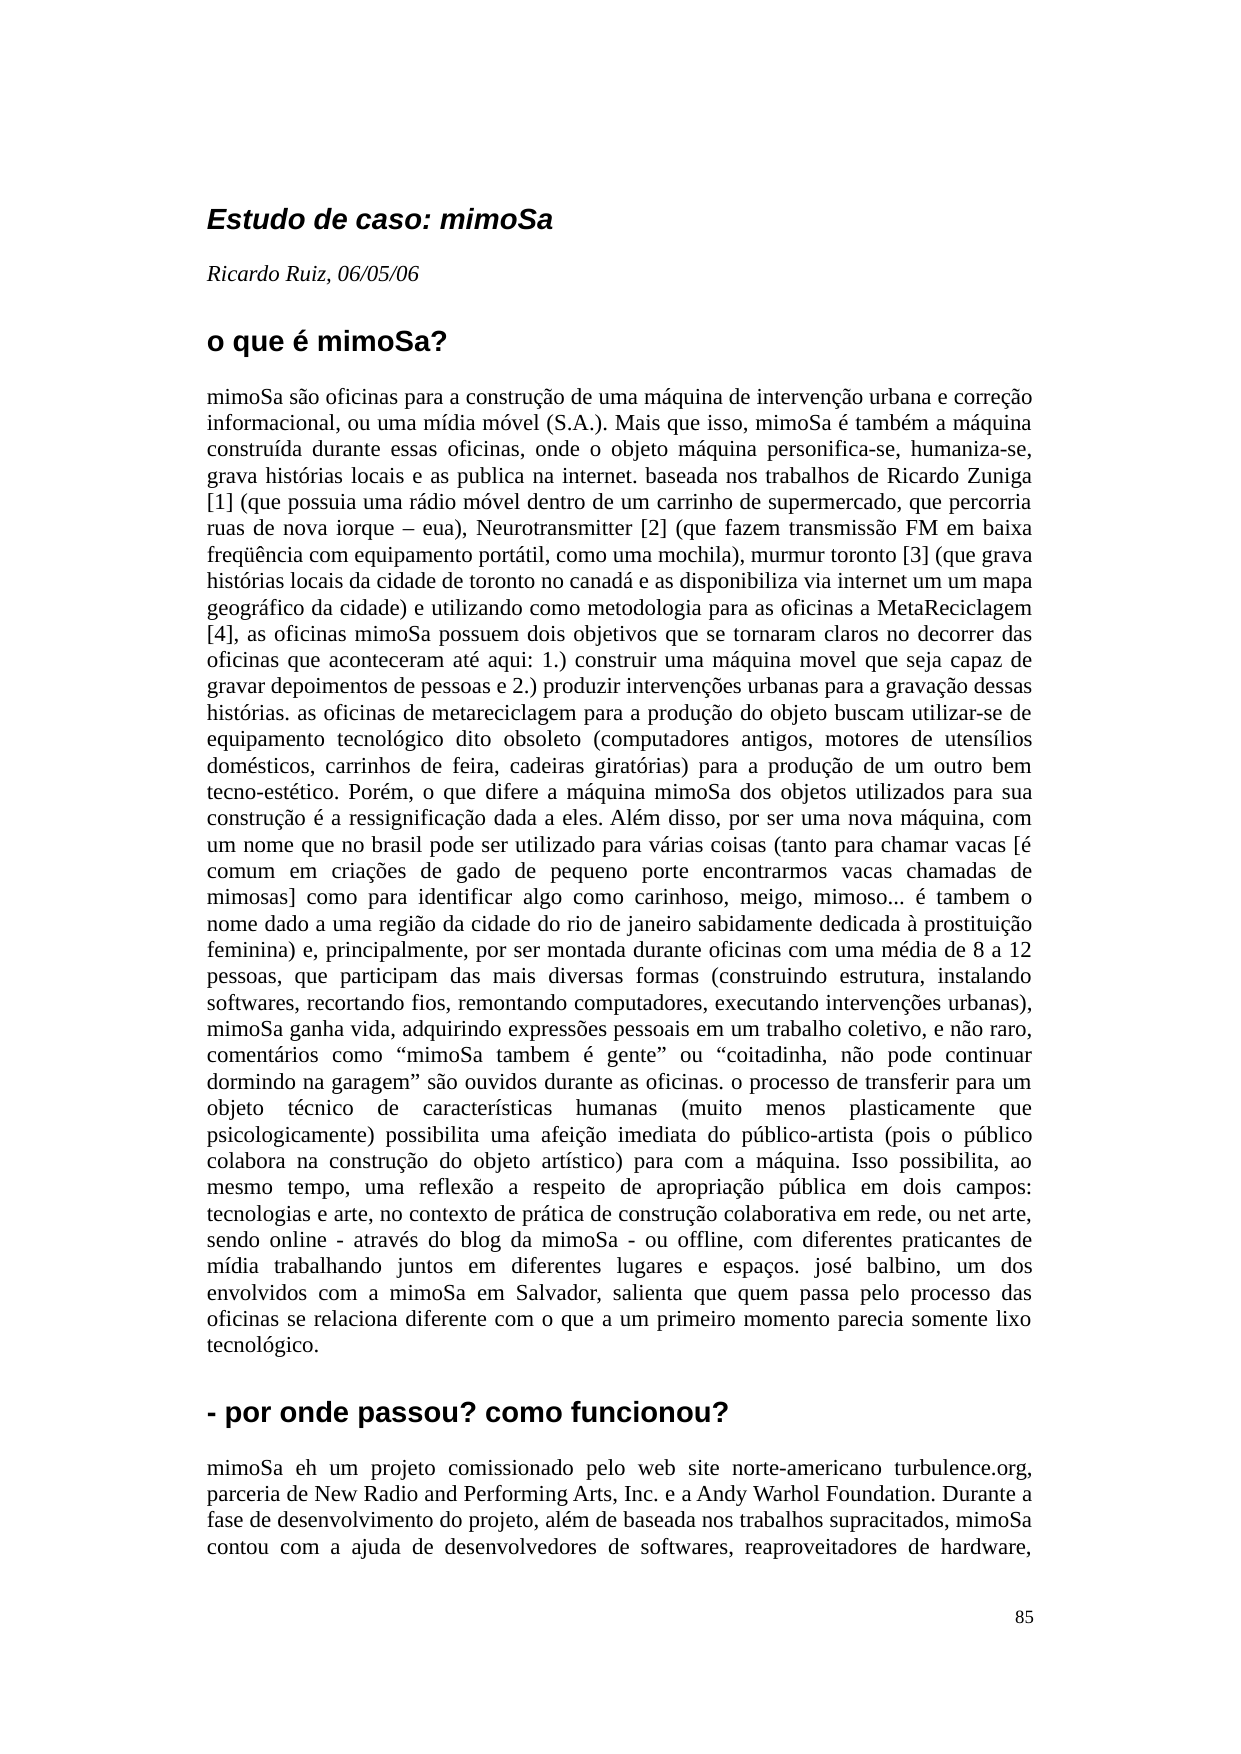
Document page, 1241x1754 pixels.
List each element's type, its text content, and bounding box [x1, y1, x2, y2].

subtitle Estudo de caso: mimoSa [207, 202, 1033, 236]
subtitle o que é mimoSa? [207, 324, 1033, 358]
subtitle - por onde passou? como funcionou? [207, 1395, 1033, 1429]
text mimoSa são oficinas para a construção de uma máquina de intervenção urbana e correção informacional, ou uma mídia móvel (S.A.). Mais que isso, mimoSa é também a máquina construída durante essas oficinas, onde o objeto máquina personifica-se, humaniza-se, grava histórias locais e as publica na internet. baseada nos trabalhos de Ricardo Zuniga [1] (que possuia uma rádio móvel dentro de um carrinho de supermercado, que percorria ruas de nova iorque – eua), Neurotransmitter [2] (que fazem transmissão FM em baixa freqüência com equipamento portátil, como uma mochila), murmur toronto [3] (que grava histórias locais da cidade de toronto no canadá e as disponibiliza via internet um um mapa geográfico da cidade) e utilizando como metodologia para as oficinas a MetaReciclagem [4], as oficinas mimoSa possuem dois objetivos que se tornaram claros no decorrer das oficinas que aconteceram até aqui: 1.) construir uma máquina movel que seja capaz de gravar depoimentos de pessoas e 2.) produzir intervenções urbanas para a gravação dessas histórias. as oficinas de metareciclagem para a produção do objeto buscam utilizar-se de equipamento tecnológico dito obsoleto (computadores antigos, motores de utensílios domésticos, carrinhos de feira, cadeiras giratórias) para a produção de um outro bem tecno-estético. Porém, o que difere a máquina mimoSa dos objetos utilizados para sua construção é a ressignificação dada a eles. Além disso, por ser uma nova máquina, com um nome que no brasil pode ser utilizado para várias coisas (tanto para chamar vacas [é comum em criações de gado de pequeno porte encontrarmos vacas chamadas de mimosas] como para identificar algo como carinhoso, meigo, mimoso... é tambem o nome dado a uma região da cidade do rio de janeiro sabidamente dedicada à prostituição feminina) e, principalmente, por ser montada durante oficinas com uma média de 8 a 12 pessoas, que participam das mais diversas formas (construindo estrutura, instalando softwares, recortando fios, remontando computadores, executando intervenções urbanas), mimoSa ganha vida, adquirindo expressões pessoais em um trabalho coletivo, e não raro, comentários como “mimoSa tambem é gente” ou “coitadinha, não pode continuar dormindo na garagem” são ouvidos durante as oficinas. o processo de transferir para um objeto técnico de características humanas (muito menos plasticamente que psicologicamente) possibilita uma afeição imediata do público-artista (pois o público colabora na construção do objeto artístico) para com a máquina. Isso possibilita, ao mesmo tempo, uma reflexão a respeito de apropriação pública em dois campos: tecnologias e arte, no contexto de prática de construção colaborativa em rede, ou net arte, sendo online - através do blog da mimoSa - ou offline, com diferentes praticantes de mídia trabalhando juntos em diferentes lugares e espaços. josé balbino, um dos envolvidos com a mimoSa em Salvador, salienta que quem passa pelo processo das oficinas se relaciona diferente com o que a um primeiro momento parecia somente lixo tecnológico. [207, 383, 1033, 1358]
text Ricardo Ruiz, 06/05/06 [207, 261, 1033, 287]
text mimoSa eh um projeto comissionado pelo web site norte-americano turbulence.org, parceria de New Radio and Performing Arts, Inc. e a Andy Warhol Foundation. Durante a fase de desenvolvimento do projeto, além de baseada nos trabalhos supracitados, mimoSa contou com a ajuda de desenvolvedores de softwares, reaproveitadores de hardware, [207, 1454, 1033, 1559]
